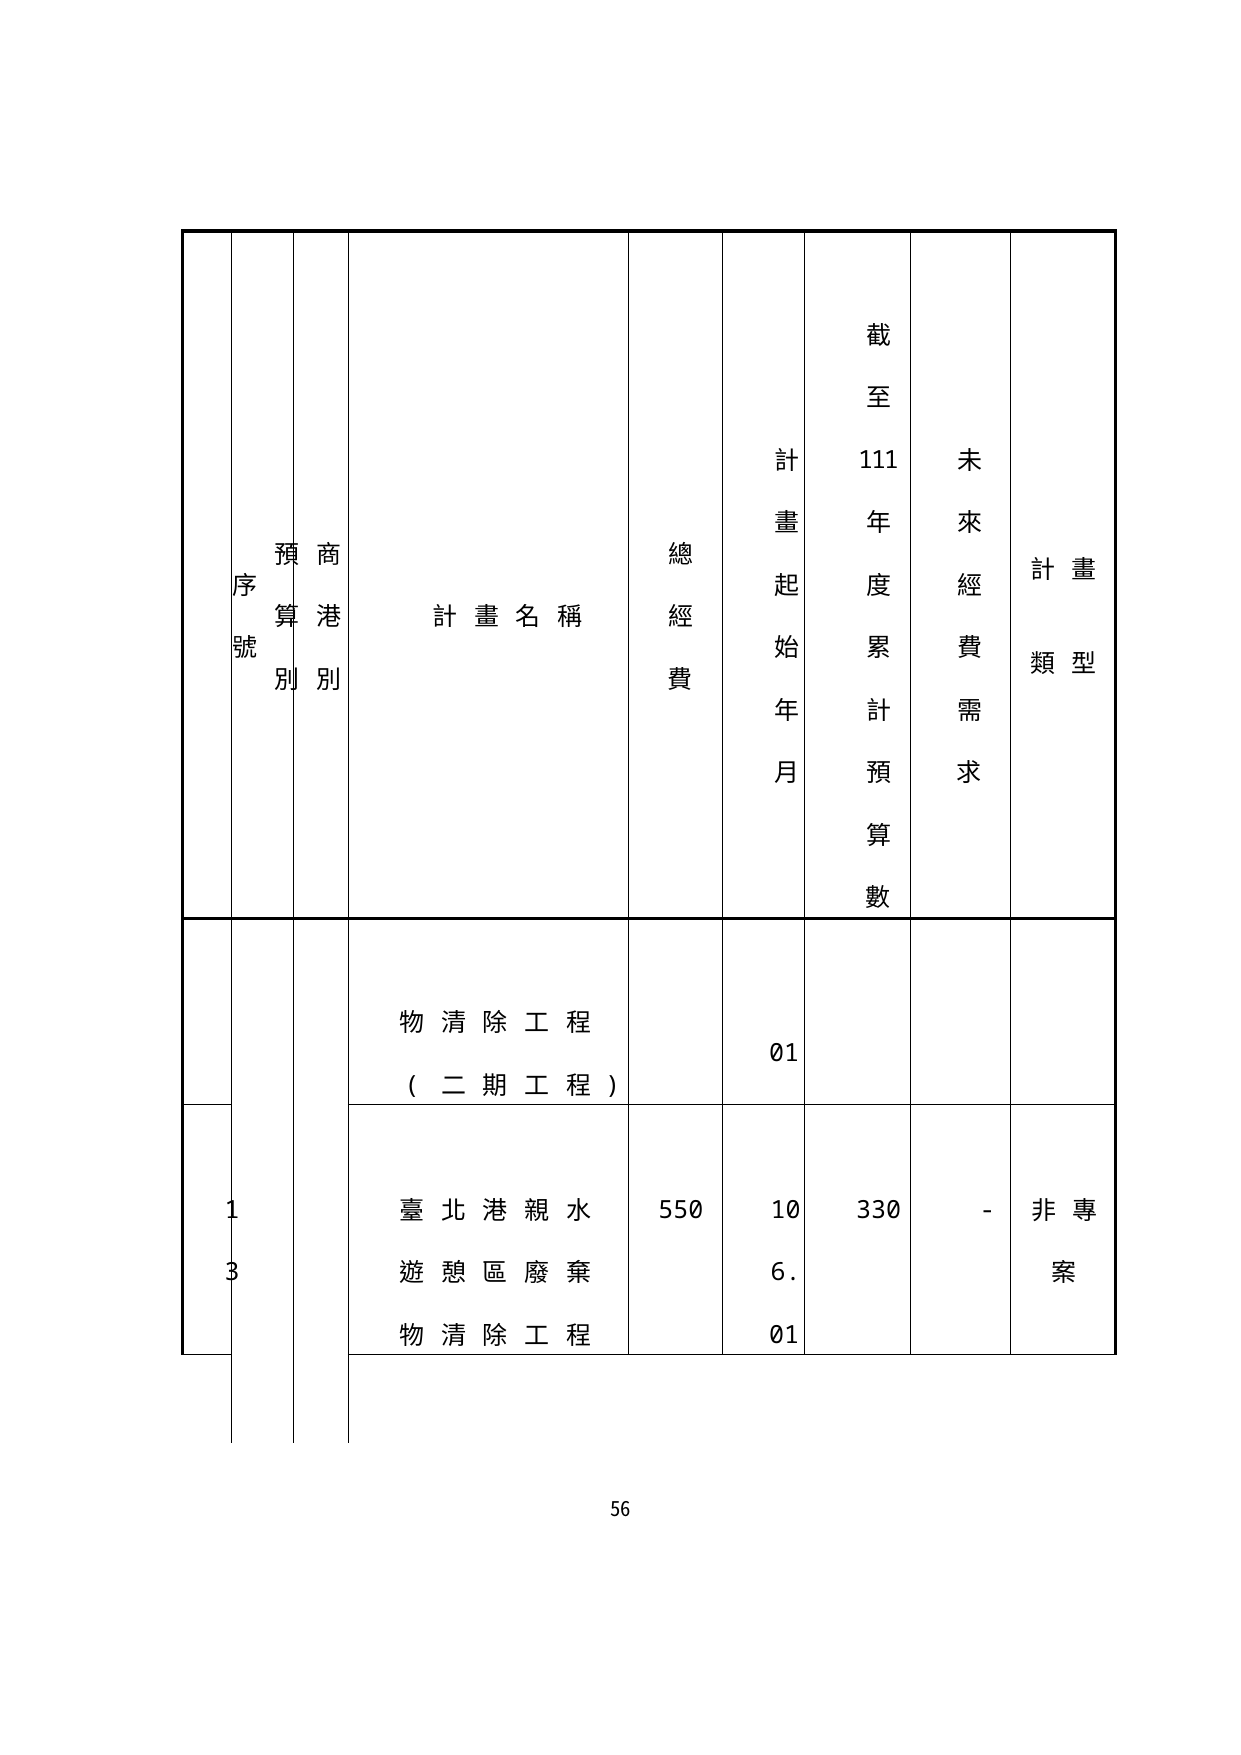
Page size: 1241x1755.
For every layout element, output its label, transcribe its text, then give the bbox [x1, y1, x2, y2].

table_header 序號 [184, 233, 231, 917]
table_cell 物清除工程(二期工程) [349, 920, 628, 1104]
table_cell [911, 920, 1010, 1104]
table_header 計畫 類型 [1011, 233, 1114, 917]
table_header 截至111年度累計預算數 [805, 233, 910, 917]
table_header 計畫名稱 [349, 233, 628, 917]
table_cell [629, 920, 722, 1104]
table_cell [805, 920, 910, 1104]
table_header 預算別 [232, 233, 293, 917]
table_cell 臺北港親水遊憩區廢棄物清除工程 [349, 1105, 628, 1354]
table_cell 13 [184, 1105, 231, 1354]
table_header 總經費 [629, 233, 722, 917]
table_cell 330 [805, 1105, 910, 1354]
table_header 商港別 [294, 233, 348, 917]
table_cell 550 [629, 1105, 722, 1354]
table_cell - [911, 1105, 1010, 1354]
table_cell 航港基金 [232, 920, 293, 1355]
table_header 未來經費需求 [911, 233, 1010, 917]
table_header 計畫起始年月 [723, 233, 804, 917]
table_cell 非專案 [1011, 1105, 1114, 1354]
table_cell 106.01 [723, 1105, 804, 1354]
table_cell 01 [723, 920, 804, 1104]
table_cell [1011, 920, 1114, 1104]
table_cell 12 [184, 920, 231, 1104]
table_cell [294, 920, 348, 1355]
